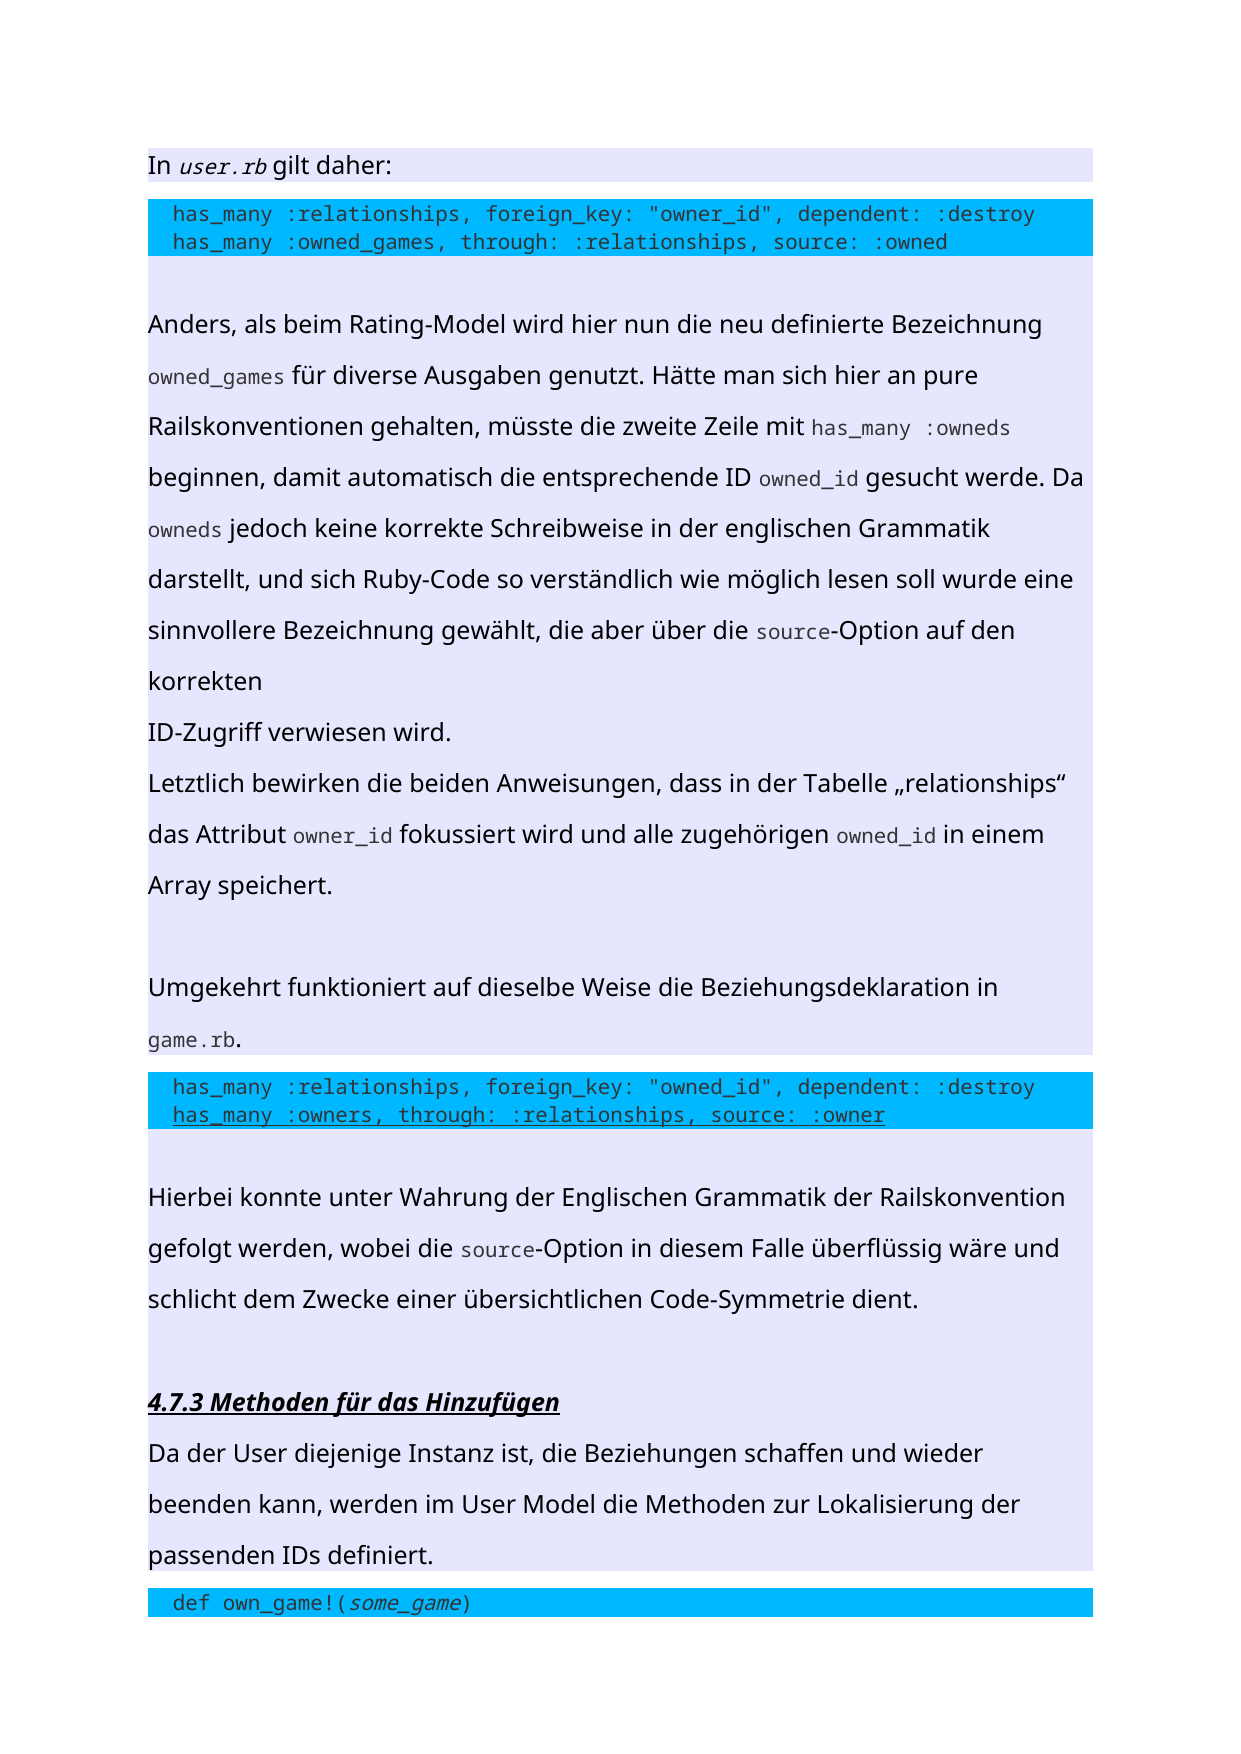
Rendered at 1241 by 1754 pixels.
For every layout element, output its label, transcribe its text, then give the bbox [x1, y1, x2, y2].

text ID-Zugriff verwiesen wird. [148, 715, 1093, 749]
text def own_game!(some_game) [148, 1588, 1093, 1617]
text has_many :owners, through: :relationships, source: :owner [148, 1101, 1093, 1129]
text Da der User diejenige Instanz ist, die Beziehungen schaffen und wieder beenden kann, werden im User Model die Methoden zur Lokalisierung der passenden IDs definiert. [148, 1435, 1093, 1571]
text In user.rb gilt daher: [148, 148, 1093, 182]
text Letztlich bewirken die beiden Anweisungen, dass in der Tabelle „relationships“ das Attribut owner_id fokussiert wird und alle zugehörigen owned_id in einem Array speichert. [148, 766, 1093, 902]
text has_many :relationships, foreign_key: "owner_id", dependent: :destroy [148, 199, 1093, 227]
text has_many :owned_games, through: :relationships, source: :owned [148, 227, 1093, 256]
text has_many :relationships, foreign_key: "owned_id", dependent: :destroy [148, 1072, 1093, 1101]
text 4.7.3 Methoden für das Hinzufügen [148, 1384, 1093, 1418]
text Umgekehrt funktioniert auf dieselbe Weise die Beziehungsdeklaration in game.rb. [148, 970, 1093, 1055]
text Hierbei konnte unter Wahrung der Englischen Grammatik der Railskonvention gefolgt werden, wobei die source-Option in diesem Falle überflüssig wäre und schlicht dem Zwecke einer übersichtlichen Code-Symmetrie dient. [148, 1180, 1093, 1316]
text Anders, als beim Rating-Model wird hier nun die neu definierte Bezeichnung owned_games für diverse Ausgaben genutzt. Hätte man sich hier an pure Railskonventionen gehalten, müsste die zweite Zeile mit has_many :owneds beginnen, damit automatisch die entsprechende ID owned_id gesucht werde. Da owneds jedoch keine korrekte Schreibweise in der englischen Grammatik darstellt, und sich Ruby-Code so verständlich wie möglich lesen soll wurde eine sinnvollere Bezeichnung gewählt, die aber über die source-Option auf den korrekten [148, 307, 1093, 698]
